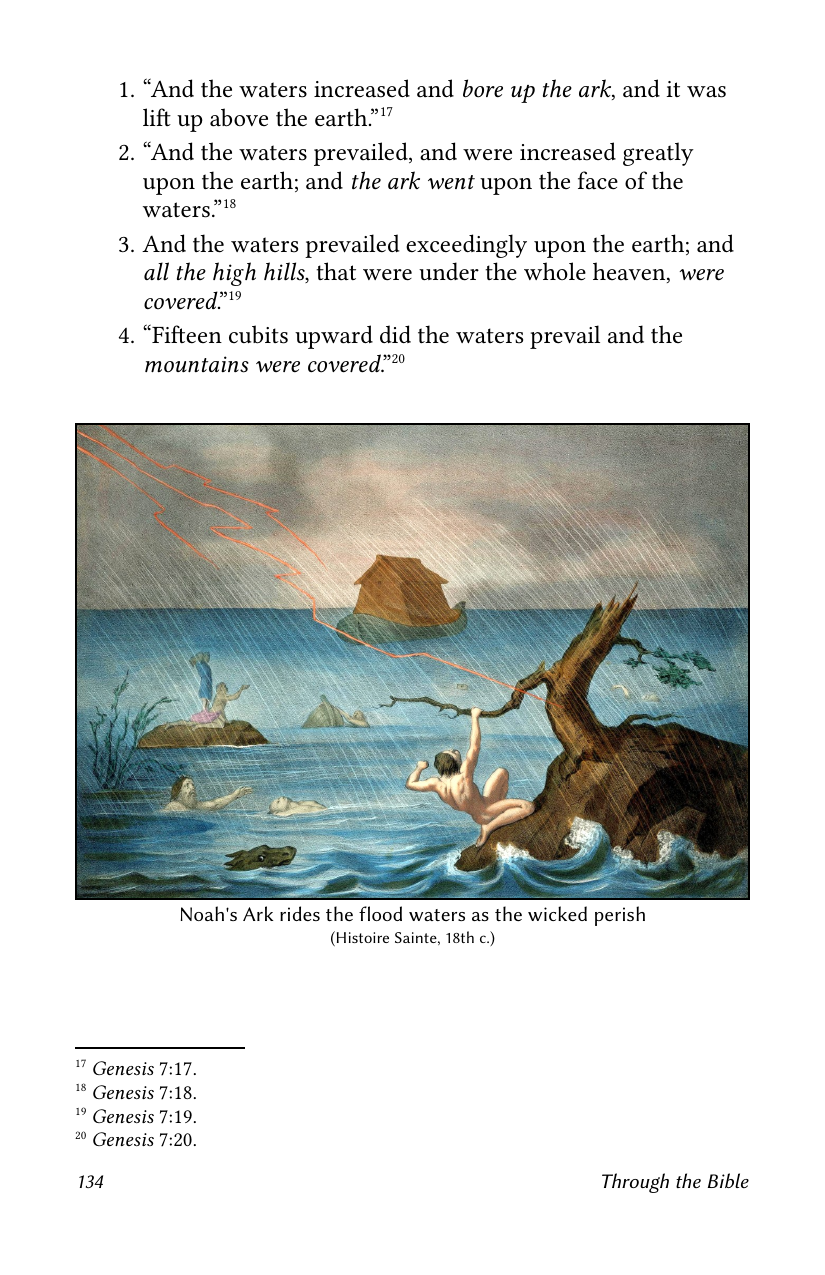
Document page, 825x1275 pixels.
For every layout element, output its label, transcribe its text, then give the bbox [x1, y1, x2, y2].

list Genesis 7:19. [75, 1104, 750, 1128]
list Genesis 7:18. [75, 1081, 750, 1104]
text (Histoire Sainte, 18th c.) [90, 926, 735, 947]
list “And the waters prevailed, and were increased greatly upon the earth; and the ark went upon the face of the waters.” [135, 138, 750, 224]
list And the waters prevailed exceedingly upon the earth; and all the high hills, that were under the whole heaven, were covered.” [135, 230, 750, 315]
picture [77, 425, 748, 898]
list “Fifteen cubits upward did the waters prevail and the mountains were covered.” [135, 321, 750, 378]
list “And the waters increased and bore up the ark, and it was lift up above the earth.” [135, 75, 750, 132]
text Noah's Ark rides the flood waters as the wicked perish [90, 900, 735, 926]
list Genesis 7:20. [75, 1128, 750, 1152]
list Genesis 7:17. [75, 1057, 750, 1081]
